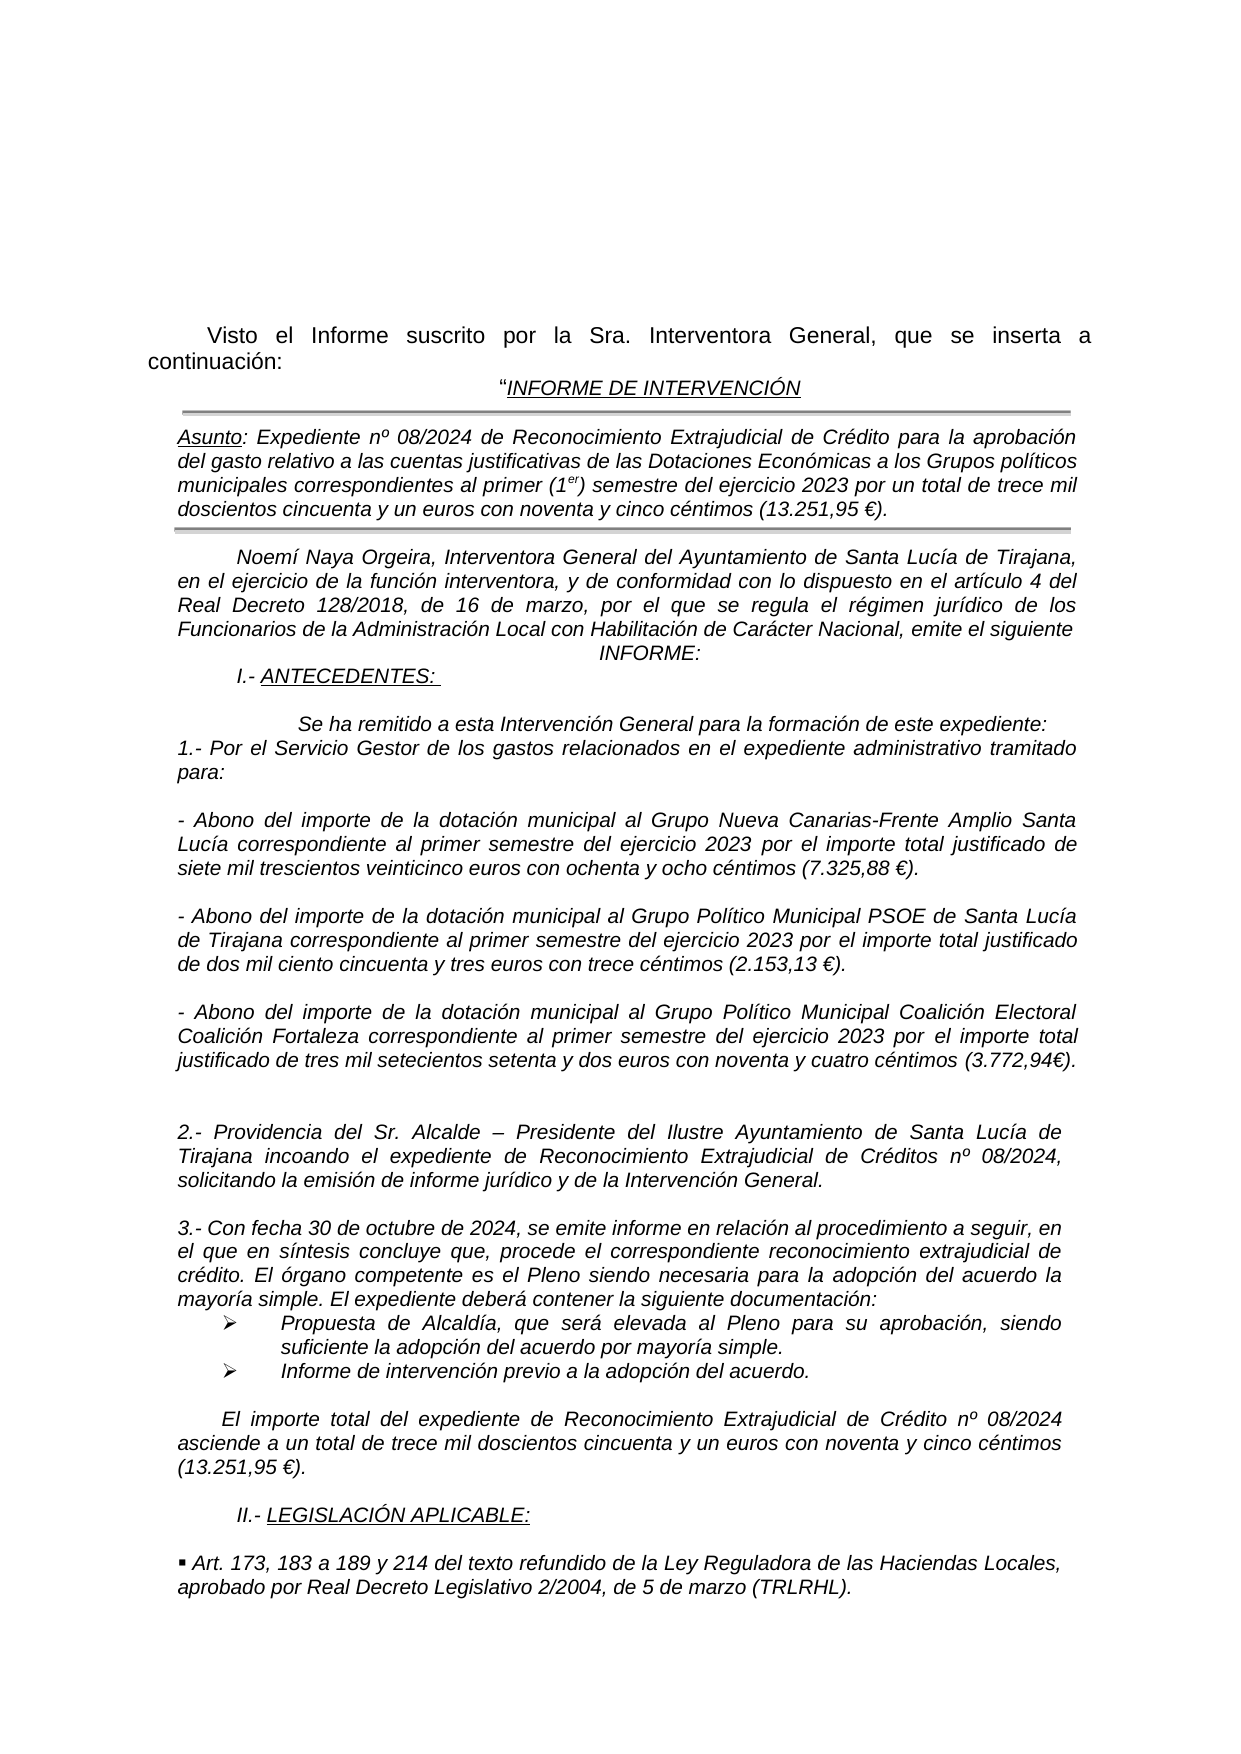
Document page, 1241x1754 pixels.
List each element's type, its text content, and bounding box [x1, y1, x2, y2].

text - Abono del importe de la dotación municipal al Grupo Político Municipal PSOE de Santa Lucía de Tirajana correspondiente al primer semestre del ejercicio 2023 por el importe total justificado de dos mil ciento cincuenta y tres euros con trece céntimos (2.153,13 €). [177, 904, 1078, 976]
list Informe de intervención previo a la adopción del acuerdo. [222, 1359, 1063, 1383]
text El importe total del expediente de Reconocimiento Extrajudicial de Crédito nº 08/2024 asciende a un total de trece mil doscientos cincuenta y un euros con noventa y cinco céntimos (13.251,95 €). [177, 1407, 1063, 1479]
text 1.- Por el Servicio Gestor de los gastos relacionados en el expediente administrativo tramitado para: [177, 736, 1078, 784]
text - Abono del importe de la dotación municipal al Grupo Político Municipal Coalición Electoral Coalición Fortaleza correspondiente al primer semestre del ejercicio 2023 por el importe total justificado de tres mil setecientos setenta y dos euros con noventa y cuatro céntimos (3.772,94€). [177, 1000, 1078, 1072]
text - Abono del importe de la dotación municipal al Grupo Nueva Canarias-Frente Amplio Santa Lucía correspondiente al primer semestre del ejercicio 2023 por el importe total justificado de siete mil trescientos veinticinco euros con ochenta y ocho céntimos (7.325,88 €). [177, 808, 1078, 880]
text INFORME: [177, 640, 1063, 664]
text Asunto: Expediente nº 08/2024 de Reconocimiento Extrajudicial de Crédito para la aprobación del gasto relativo a las cuentas justificativas de las Dotaciones Económicas a los Grupos políticos municipales correspondientes al primer (1er) semestre del ejercicio 2023 por un total de trece mil doscientos cincuenta y un euros con noventa y cinco céntimos (13.251,95 €). [177, 425, 1078, 521]
text 2.- Providencia del Sr. Alcalde – Presidente del Ilustre Ayuntamiento de Santa Lucía de Tirajana incoando el expediente de Reconocimiento Extrajudicial de Créditos nº 08/2024, solicitando la emisión de informe jurídico y de la Intervención General. [177, 1119, 1063, 1191]
text Visto el Informe suscrito por la Sra. Interventora General, que se inserta a continuación: [148, 322, 1092, 374]
text II.- LEGISLACIÓN APLICABLE: [177, 1503, 1063, 1527]
list Art. 173, 183 a 189 y 214 del texto refundido de la Ley Reguladora de las Haciendas Locales, aprobado por Real Decreto Legislativo 2/2004, de 5 de marzo (TRLRHL). [177, 1551, 1063, 1599]
text Se ha remitido a esta Intervención General para la formación de este expediente: [177, 712, 1078, 736]
text 3.- Con fecha 30 de octubre de 2024, se emite informe en relación al procedimiento a seguir, en el que en síntesis concluye que, procede el correspondiente reconocimiento extrajudicial de crédito. El órgano competente es el Pleno siendo necesaria para la adopción del acuerdo la mayoría simple. El expediente deberá contener la siguiente documentación: [177, 1215, 1063, 1311]
list Propuesta de Alcaldía, que será elevada al Pleno para su aprobación, siendo suficiente la adopción del acuerdo por mayoría simple. [222, 1311, 1063, 1359]
text I.- ANTECEDENTES: [177, 664, 1063, 688]
subtitle “INFORME DE INTERVENCIÓN [177, 374, 1063, 401]
text Noemí Naya Orgeira, Interventora General del Ayuntamiento de Santa Lucía de Tirajana, en el ejercicio de la función interventora, y de conformidad con lo dispuesto en el artículo 4 del Real Decreto 128/2018, de 16 de marzo, por el que se regula el régimen jurídico de los Funcionarios de la Administración Local con Habilitación de Carácter Nacional, emite el siguiente [177, 544, 1078, 640]
